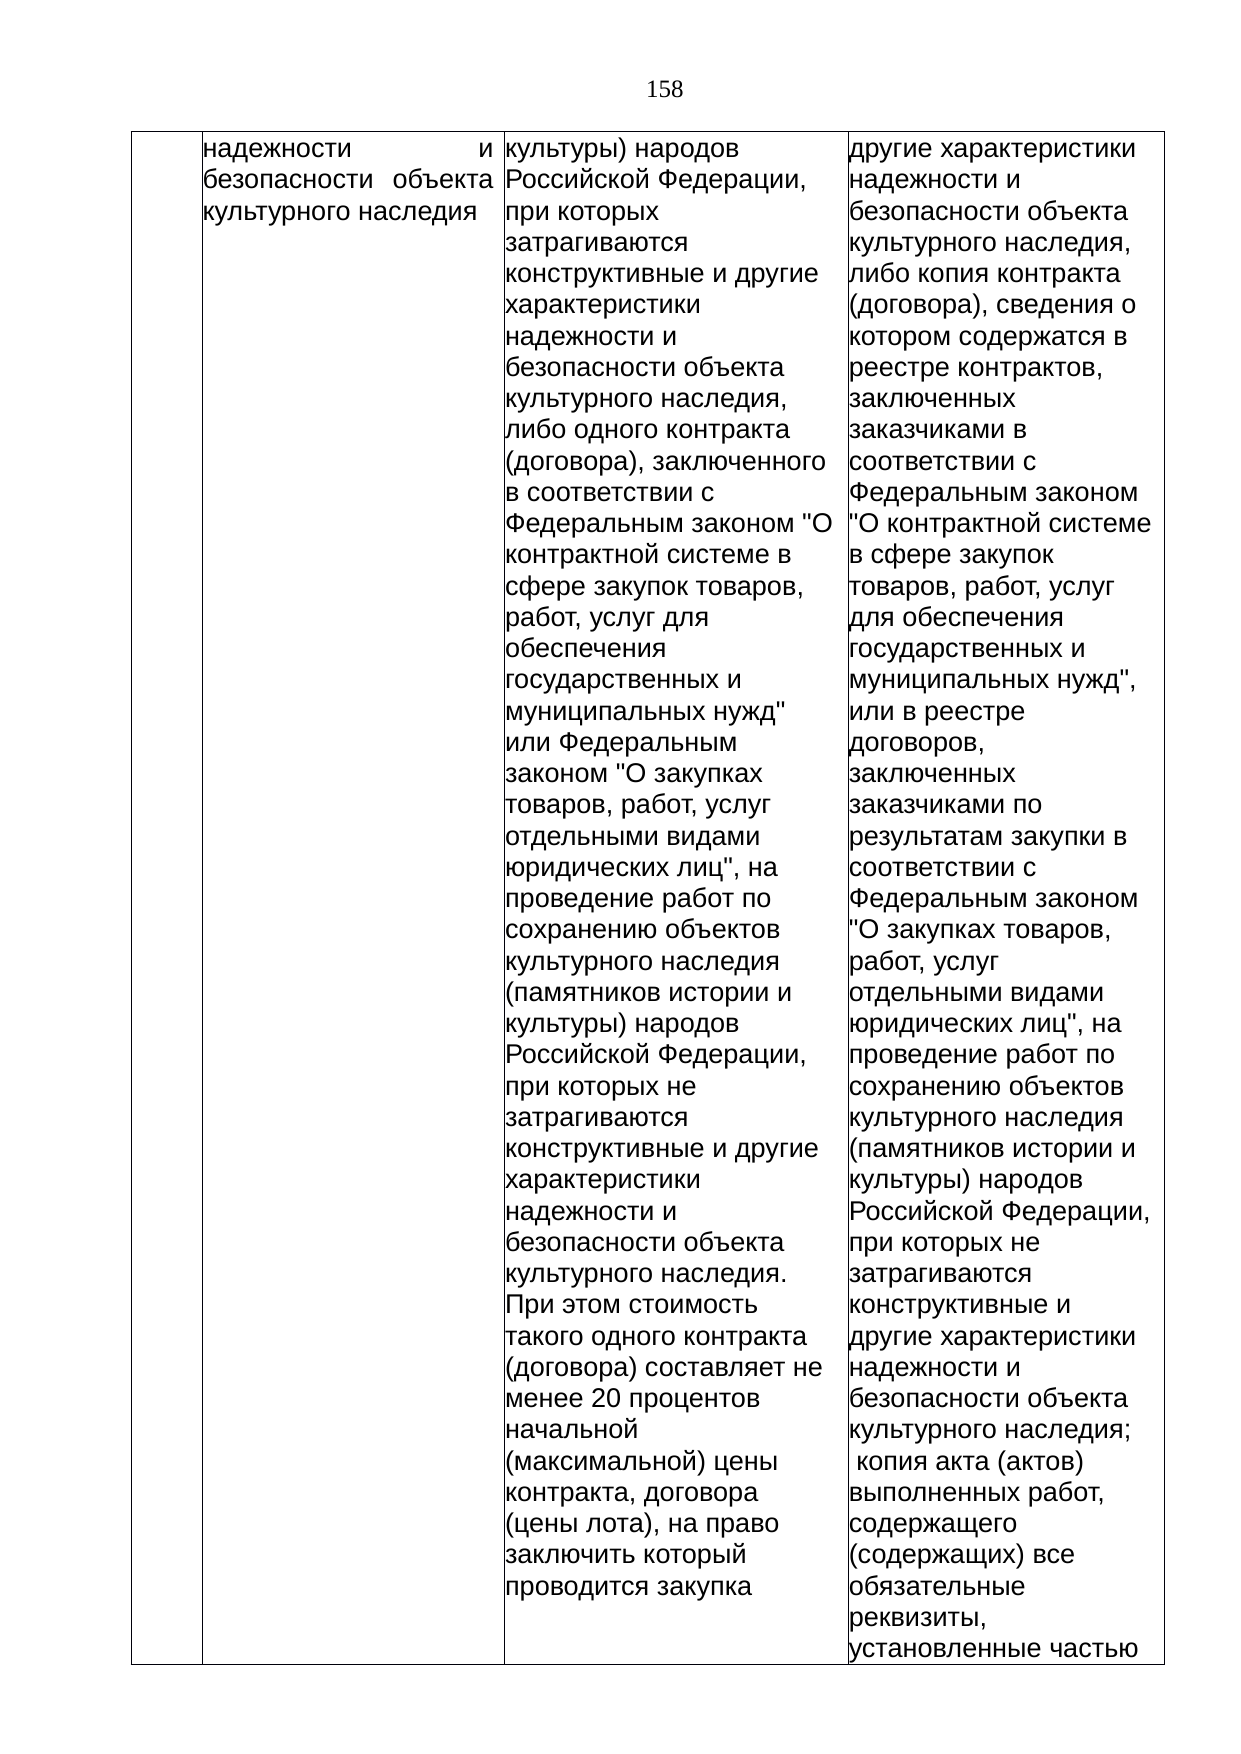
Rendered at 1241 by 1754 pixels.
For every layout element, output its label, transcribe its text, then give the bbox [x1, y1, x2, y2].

table_cell [132, 132, 202, 1663]
table_cell другие характеристики надежности и безопасности объекта культурного наследия, либо копия контракта (договора), сведения о котором содержатся в реестре контрактов, заключенных заказчиками в соответствии с Федеральным законом "О контрактной системе в сфере закупок товаров, работ, услуг для обеспечения государственных и муниципальных нужд", или в реестре договоров, заключенных заказчиками по результатам закупки в соответствии с Федеральным законом "О закупках товаров, работ, услуг отдельными видами юридических лиц", на проведение работ по сохранению объектов культурного наследия (памятников истории и культуры) народов Российской Федерации, при которых не затрагиваются конструктивные и другие характеристики надежности и безопасности объекта культурного наследия; копия акта (актов) выполненных работ, содержащего (содержащих) все обязательные реквизиты, установленные частью [849, 132, 1164, 1663]
table_cell культуры) народов Российской Федерации, при которых затрагиваются конструктивные и другие характеристики надежности и безопасности объекта культурного наследия, либо одного контракта (договора), заключенного в соответствии с Федеральным законом "О контрактной системе в сфере закупок товаров, работ, услуг для обеспечения государственных и муниципальных нужд" или Федеральным законом "О закупках товаров, работ, услуг отдельными видами юридических лиц", на проведение работ по сохранению объектов культурного наследия (памятников истории и культуры) народов Российской Федерации, при которых не затрагиваются конструктивные и другие характеристики надежности и безопасности объекта культурного наследия. При этом стоимость такого одного контракта (договора) составляет не менее 20 процентов начальной (максимальной) цены контракта, договора (цены лота), на право заключить который проводится закупка [505, 132, 848, 1663]
table_cell надежности и безопасности объекта культурного наследия [203, 132, 504, 1663]
